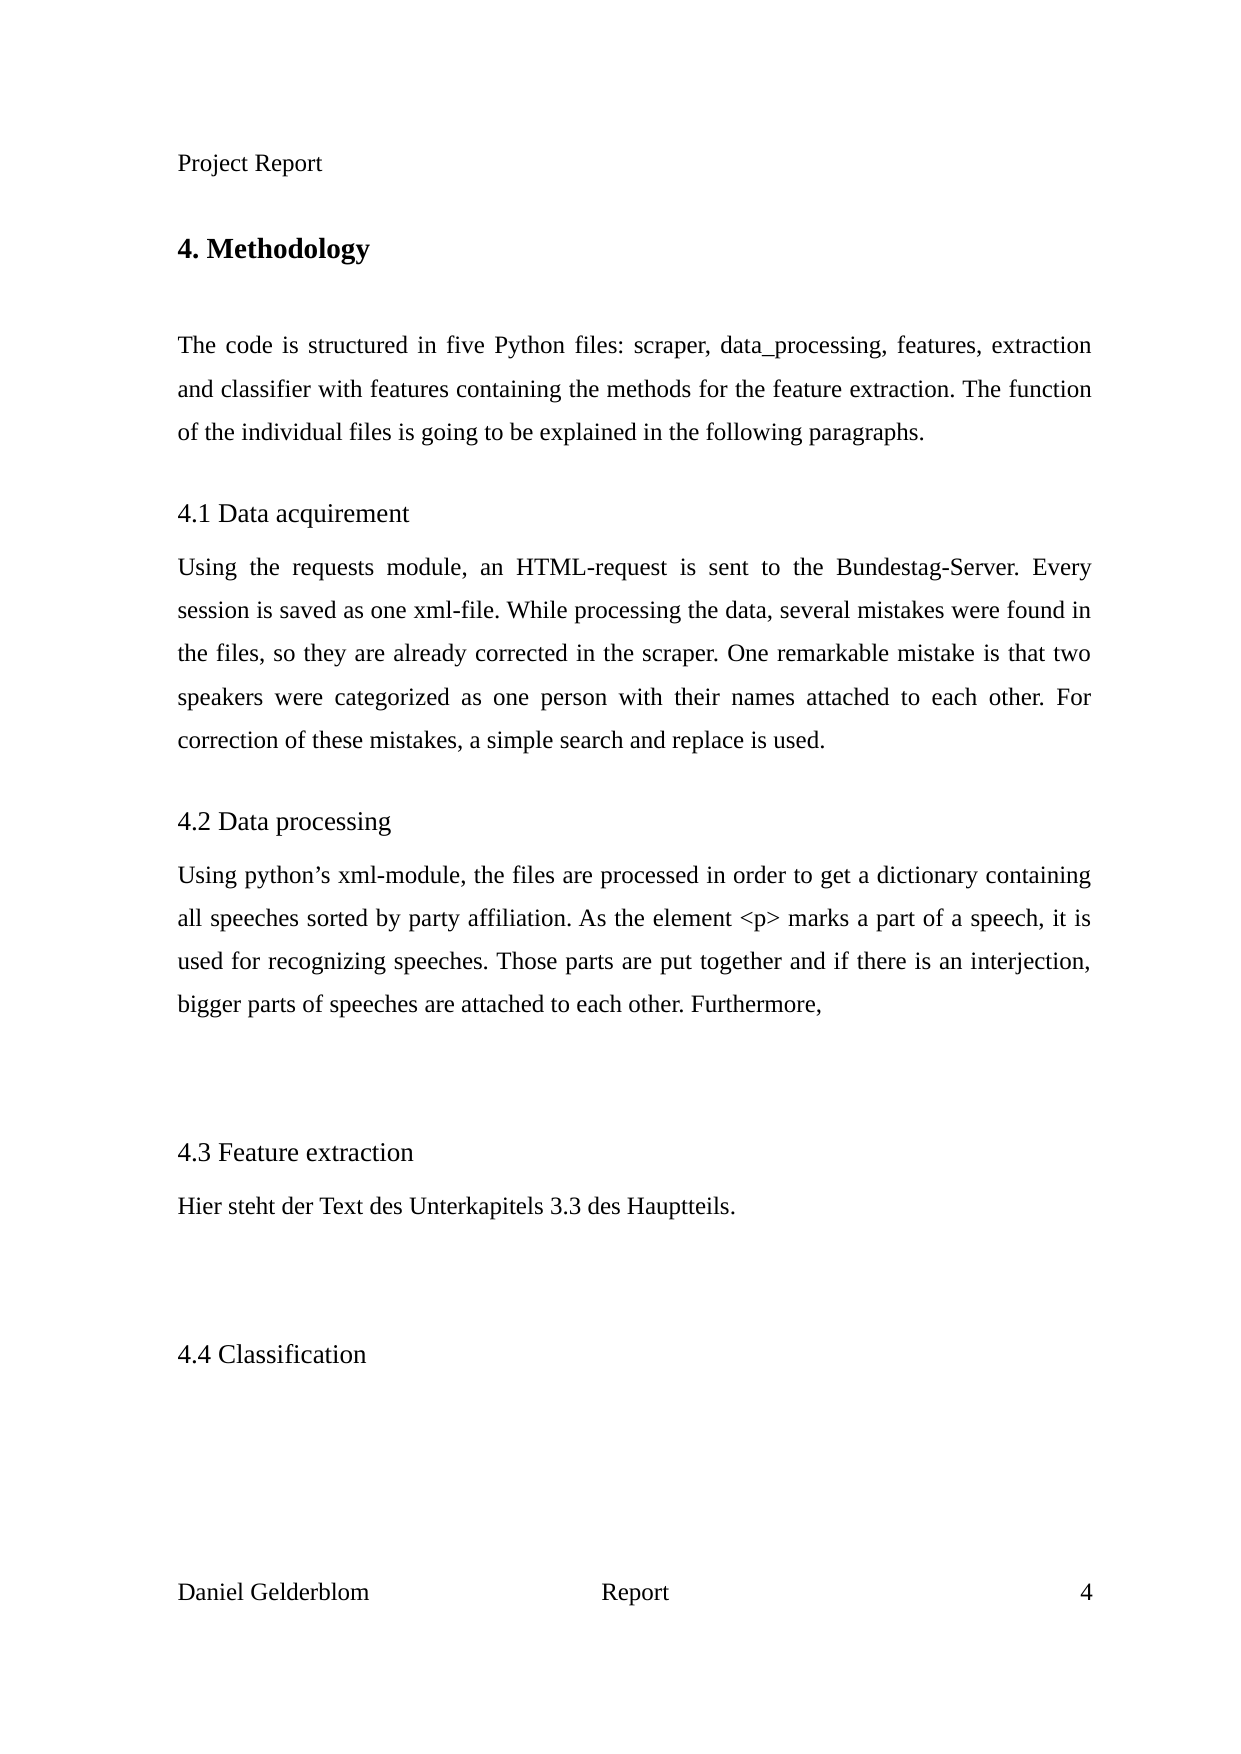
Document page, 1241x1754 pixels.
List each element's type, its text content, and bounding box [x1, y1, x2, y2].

text Using python’s xml-module, the files are processed in order to get a dictionary containing all speeches sorted by party affiliation. As the element <p> marks a part of a speech, it is used for recognizing speeches. Those parts are put together and if there is an interjection, bigger parts of speeches are attached to each other. Furthermore, [177, 860, 1093, 1018]
subtitle 4.2 Data processing [177, 804, 1093, 836]
text The code is structured in five Python files: scraper, data_processing, features, extraction and classifier with features containing the methods for the feature extraction. The function of the individual files is going to be explained in the following paragraphs. [177, 331, 1093, 446]
text Using the requests module, an HTML-request is sent to the Bundestag-Server. Every session is saved as one xml-file. While processing the data, several mistakes were found in the files, so they are already corrected in the scraper. One remarkable mistake is that two speakers were categorized as one person with their names attached to each other. For correction of these mistakes, a simple search and replace is used. [177, 552, 1093, 753]
subtitle 4. Methodology [177, 232, 1093, 265]
text Hier steht der Text des Unterkapitels 3.3 des Hauptteils. [177, 1191, 1093, 1220]
subtitle 4.3 Feature extraction [177, 1136, 1093, 1167]
subtitle 4.1 Data acquirement [177, 497, 1093, 528]
subtitle 4.4 Classification [177, 1338, 1093, 1369]
